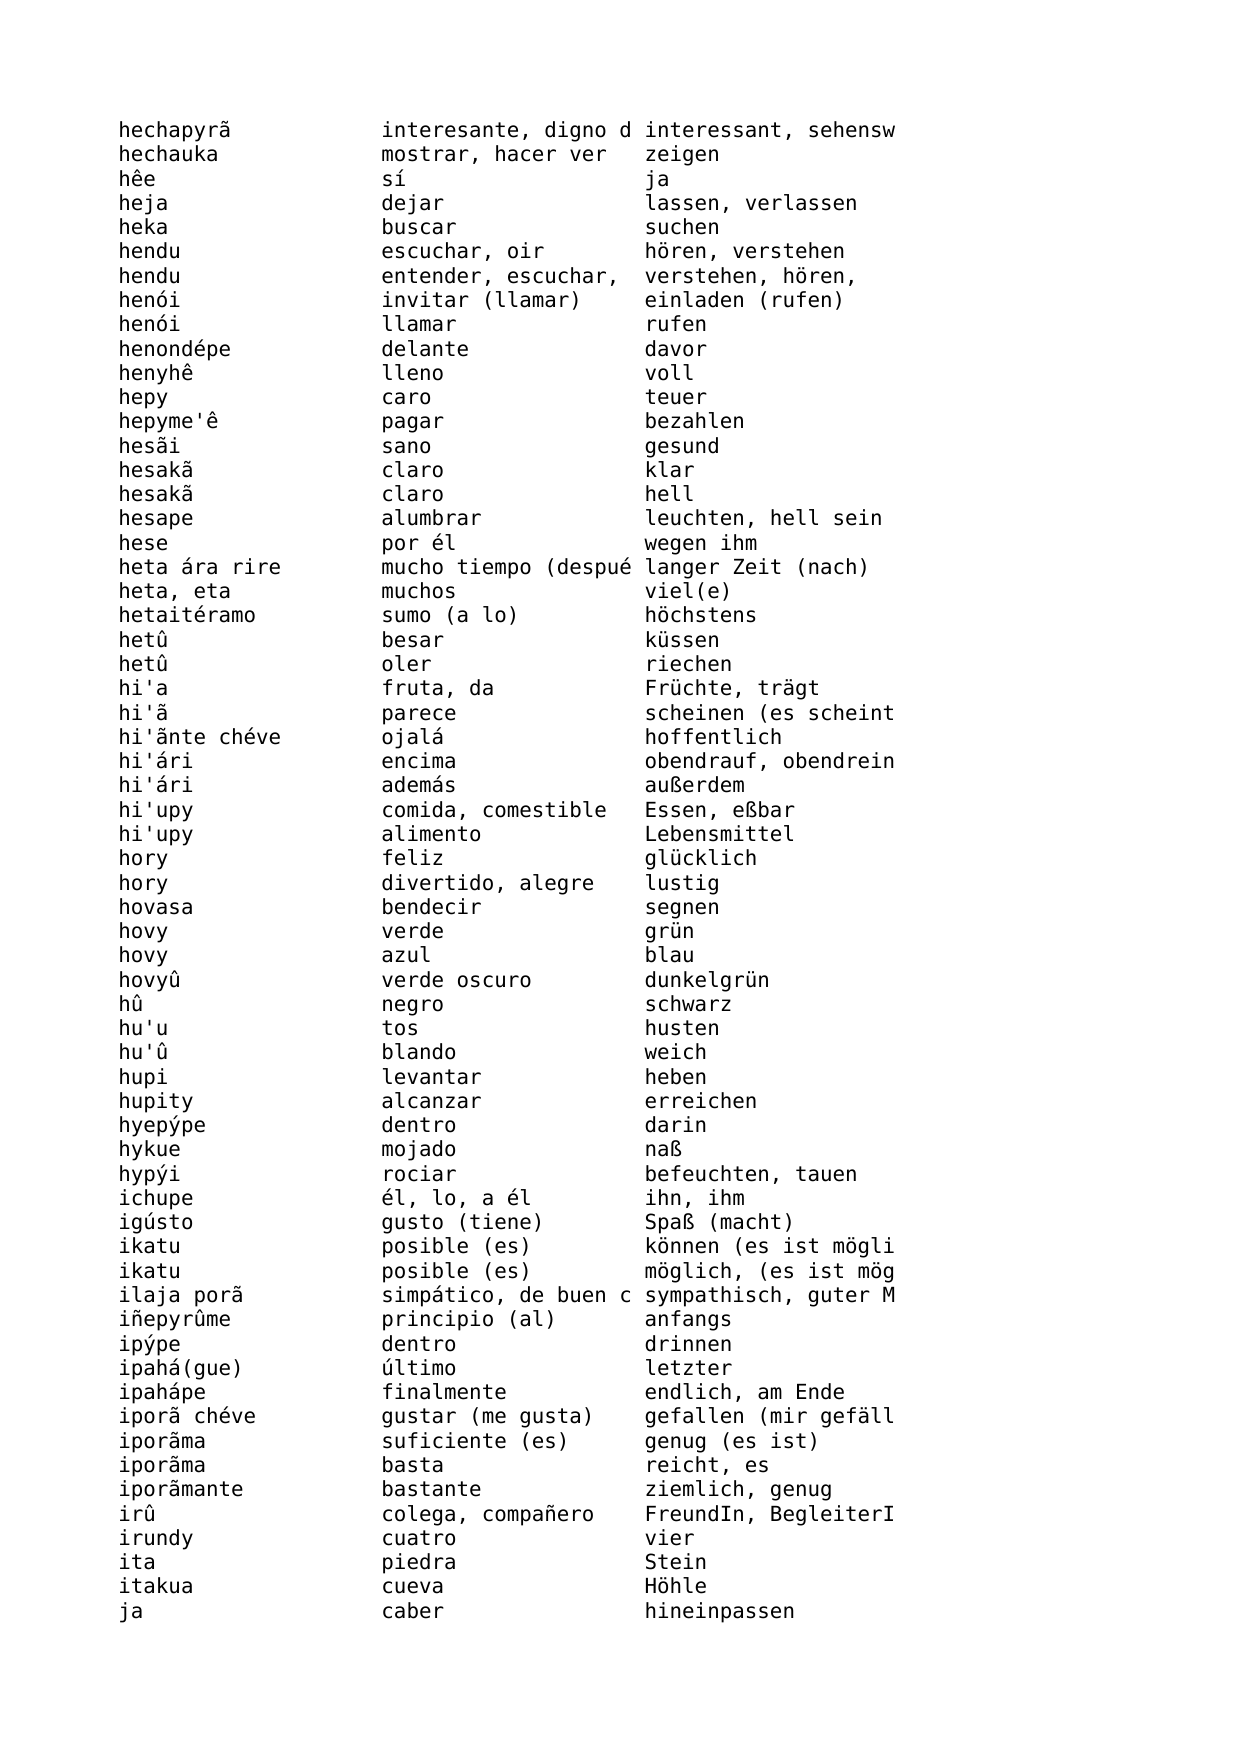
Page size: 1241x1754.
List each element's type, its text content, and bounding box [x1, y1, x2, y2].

text henói llamar rufen [118, 312, 1122, 337]
text ipahá(gue) último letzter [118, 1356, 1122, 1380]
text irundy cuatro vier [118, 1526, 1122, 1550]
text hu'û blando weich [118, 1040, 1122, 1065]
text hi'ã parece scheinen (es scheint [118, 701, 1122, 725]
text henói invitar (llamar) einladen (rufen) [118, 288, 1122, 312]
text hu'u tos husten [118, 1016, 1122, 1040]
text ichupe él, lo, a él ihn, ihm [118, 1186, 1122, 1210]
text hovy verde grün [118, 919, 1122, 943]
text ilaja porã simpático, de buen c sympathisch, guter M [118, 1283, 1122, 1307]
text heja dejar lassen, verlassen [118, 191, 1122, 215]
text iporã chéve gustar (me gusta) gefallen (mir gefäll [118, 1404, 1122, 1429]
text hese por él wegen ihm [118, 531, 1122, 555]
text iporãmante bastante ziemlich, genug [118, 1477, 1122, 1502]
text hyepýpe dentro darin [118, 1113, 1122, 1137]
text ipahápe finalmente endlich, am Ende [118, 1380, 1122, 1404]
text henyhê lleno voll [118, 361, 1122, 385]
text hi'upy comida, comestible Essen, eßbar [118, 798, 1122, 822]
text hykue mojado naß [118, 1137, 1122, 1162]
text hechauka mostrar, hacer ver zeigen [118, 142, 1122, 167]
text hesakã claro klar [118, 458, 1122, 482]
text hesakã claro hell [118, 482, 1122, 506]
text hypýi rociar befeuchten, tauen [118, 1162, 1122, 1186]
text hetû oler riechen [118, 652, 1122, 676]
text hesãi sano gesund [118, 434, 1122, 458]
text hepy caro teuer [118, 385, 1122, 409]
text hi'a fruta, da Früchte, trägt [118, 676, 1122, 701]
text ipýpe dentro drinnen [118, 1332, 1122, 1356]
text hetaitéramo sumo (a lo) höchstens [118, 603, 1122, 628]
text ita piedra Stein [118, 1550, 1122, 1574]
text hêe sí ja [118, 167, 1122, 191]
text hovyû verde oscuro dunkelgrün [118, 968, 1122, 992]
text hi'ári encima obendrauf, obendrein [118, 749, 1122, 773]
text hory feliz glücklich [118, 846, 1122, 871]
text heta, eta muchos viel(e) [118, 579, 1122, 603]
text heka buscar suchen [118, 215, 1122, 239]
text iporãma basta reicht, es [118, 1453, 1122, 1477]
text hetû besar küssen [118, 628, 1122, 652]
text ja caber hineinpassen [118, 1599, 1122, 1623]
text itakua cueva Höhle [118, 1574, 1122, 1599]
text hi'ãnte chéve ojalá hoffentlich [118, 725, 1122, 749]
text hupi levantar heben [118, 1065, 1122, 1089]
text henondépe delante davor [118, 337, 1122, 361]
text hû negro schwarz [118, 992, 1122, 1016]
text heta ára rire mucho tiempo (despué langer Zeit (nach) [118, 555, 1122, 579]
text hechapyrã interesante, digno d interessant, sehensw [118, 118, 1122, 142]
text hi'ári además außerdem [118, 773, 1122, 798]
text igústo gusto (tiene) Spaß (macht) [118, 1210, 1122, 1234]
text ikatu posible (es) möglich, (es ist mög [118, 1259, 1122, 1283]
text iñepyrûme principio (al) anfangs [118, 1307, 1122, 1332]
text hepyme'ê pagar bezahlen [118, 409, 1122, 434]
text hovy azul blau [118, 943, 1122, 968]
text irû colega, compañero FreundIn, BegleiterI [118, 1502, 1122, 1526]
text hupity alcanzar erreichen [118, 1089, 1122, 1113]
text ikatu posible (es) können (es ist mögli [118, 1234, 1122, 1259]
text hendu entender, escuchar, verstehen, hören, [118, 264, 1122, 288]
text iporãma suficiente (es) genug (es ist) [118, 1429, 1122, 1453]
text hesape alumbrar leuchten, hell sein [118, 506, 1122, 531]
text hory divertido, alegre lustig [118, 871, 1122, 895]
text hovasa bendecir segnen [118, 895, 1122, 919]
text hendu escuchar, oir hören, verstehen [118, 239, 1122, 264]
text hi'upy alimento Lebensmittel [118, 822, 1122, 846]
